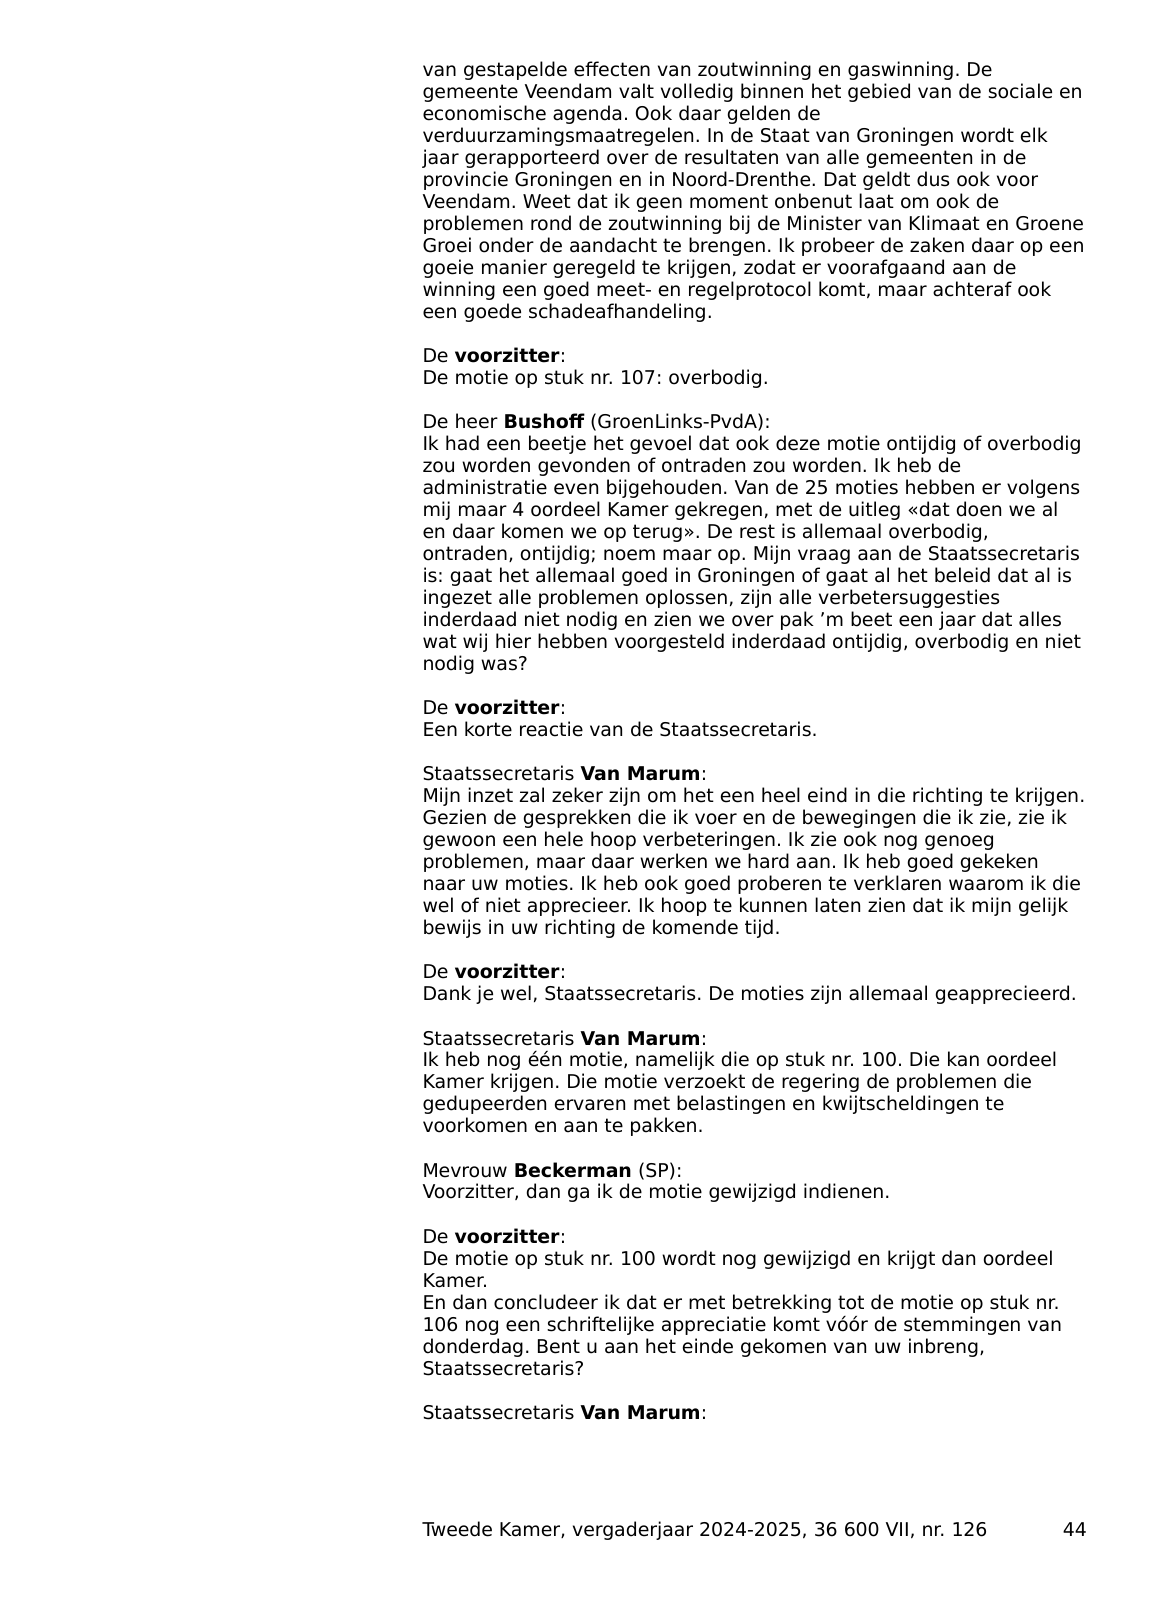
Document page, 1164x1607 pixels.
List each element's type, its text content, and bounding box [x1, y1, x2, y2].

text Staatssecretaris Van Marum: [422, 1027, 1087, 1049]
text De motie op stuk nr. 100 wordt nog gewijzigd en krijgt dan oordeel Kamer. [422, 1248, 1087, 1292]
text Mevrouw Beckerman (SP): [422, 1159, 1087, 1181]
text De voorzitter: [422, 1226, 1087, 1248]
text Een korte reactie van de Staatssecretaris. [422, 719, 1087, 741]
text Dank je wel, Staatssecretaris. De moties zijn allemaal geapprecieerd. [422, 983, 1087, 1005]
text Ik heb nog één motie, namelijk die op stuk nr. 100. Die kan oordeel Kamer krijgen. Die motie verzoekt de regering de problemen die gedupeerden ervaren met belastingen en kwijtscheldingen te voorkomen en aan te pakken. [422, 1049, 1087, 1137]
text De voorzitter: [422, 961, 1087, 983]
text De voorzitter: [422, 697, 1087, 719]
text De voorzitter: [422, 345, 1087, 367]
text van gestapelde effecten van zoutwinning en gaswinning. De gemeente Veendam valt volledig binnen het gebied van de sociale en economische agenda. Ook daar gelden de verduurzamingsmaatregelen. In de Staat van Groningen wordt elk jaar gerapporteerd over de resultaten van alle gemeenten in de provincie Groningen en in Noord-Drenthe. Dat geldt dus ook voor Veendam. Weet dat ik geen moment onbenut laat om ook de problemen rond de zoutwinning bij de Minister van Klimaat en Groene Groei onder de aandacht te brengen. Ik probeer de zaken daar op een goeie manier geregeld te krijgen, zodat er voorafgaand aan de winning een goed meet- en regelprotocol komt, maar achteraf ook een goede schadeafhandeling. [422, 59, 1087, 323]
text Staatssecretaris Van Marum: [422, 763, 1087, 785]
text De heer Bushoff (GroenLinks-PvdA): [422, 411, 1087, 433]
text Voorzitter, dan ga ik de motie gewijzigd indienen. [422, 1181, 1087, 1203]
text En dan concludeer ik dat er met betrekking tot de motie op stuk nr. 106 nog een schriftelijke appreciatie komt vóór de stemmingen van donderdag. Bent u aan het einde gekomen van uw inbreng, Staatssecretaris? [422, 1292, 1087, 1379]
text De motie op stuk nr. 107: overbodig. [422, 367, 1087, 389]
text Mijn inzet zal zeker zijn om het een heel eind in die richting te krijgen. Gezien de gesprekken die ik voer en de bewegingen die ik zie, zie ik gewoon een hele hoop verbeteringen. Ik zie ook nog genoeg problemen, maar daar werken we hard aan. Ik heb goed gekeken naar uw moties. Ik heb ook goed proberen te verklaren waarom ik die wel of niet apprecieer. Ik hoop te kunnen laten zien dat ik mijn gelijk bewijs in uw richting de komende tijd. [422, 785, 1087, 939]
text Staatssecretaris Van Marum: [422, 1402, 1087, 1424]
text Ik had een beetje het gevoel dat ook deze motie ontijdig of overbodig zou worden gevonden of ontraden zou worden. Ik heb de administratie even bijgehouden. Van de 25 moties hebben er volgens mij maar 4 oordeel Kamer gekregen, met de uitleg «dat doen we al en daar komen we op terug». De rest is allemaal overbodig, ontraden, ontijdig; noem maar op. Mijn vraag aan de Staatssecretaris is: gaat het allemaal goed in Groningen of gaat al het beleid dat al is ingezet alle problemen oplossen, zijn alle verbetersuggesties inderdaad niet nodig en zien we over pak ’m beet een jaar dat alles wat wij hier hebben voorgesteld inderdaad ontijdig, overbodig en niet nodig was? [422, 433, 1087, 675]
